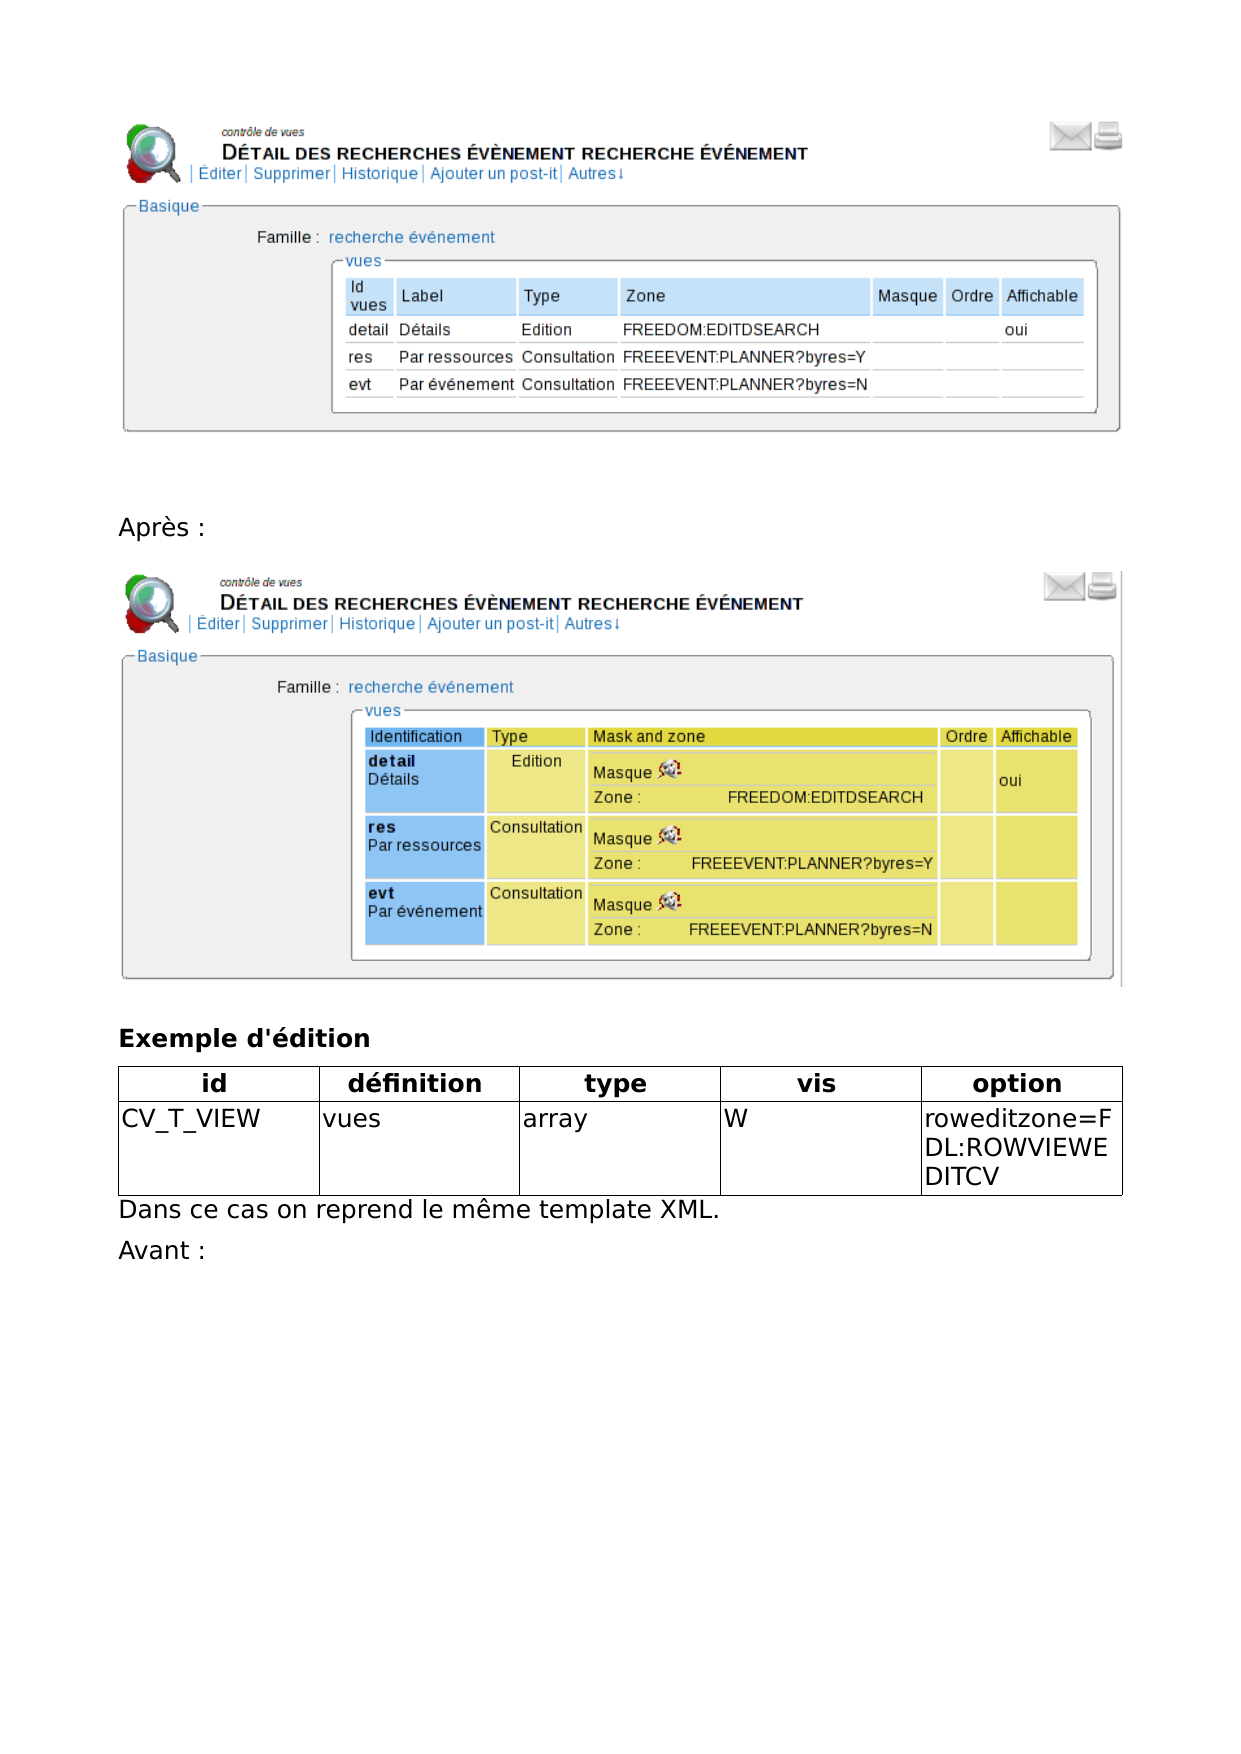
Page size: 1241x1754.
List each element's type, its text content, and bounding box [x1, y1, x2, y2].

picture [118, 571, 1123, 987]
table_header vis [721, 1067, 921, 1101]
table_cell CV_T_VIEW [119, 1102, 319, 1195]
text Dans ce cas on reprend le même template XML. [118, 1196, 1122, 1224]
table_header définition [320, 1067, 519, 1101]
table_cell vues [320, 1102, 519, 1195]
table_header id [119, 1067, 319, 1101]
table_cell W [721, 1102, 921, 1195]
table_cell array [520, 1102, 720, 1195]
text Avant : [118, 1236, 1122, 1295]
table_cell roweditzone=FDL:ROWVIEWEDITCV [922, 1102, 1122, 1195]
table_header option [922, 1067, 1122, 1101]
picture [118, 118, 1123, 437]
text [118, 437, 1122, 501]
subtitle Exemple d'édition [118, 1024, 1122, 1054]
text Après : [118, 513, 1122, 571]
table_header type [520, 1067, 720, 1101]
